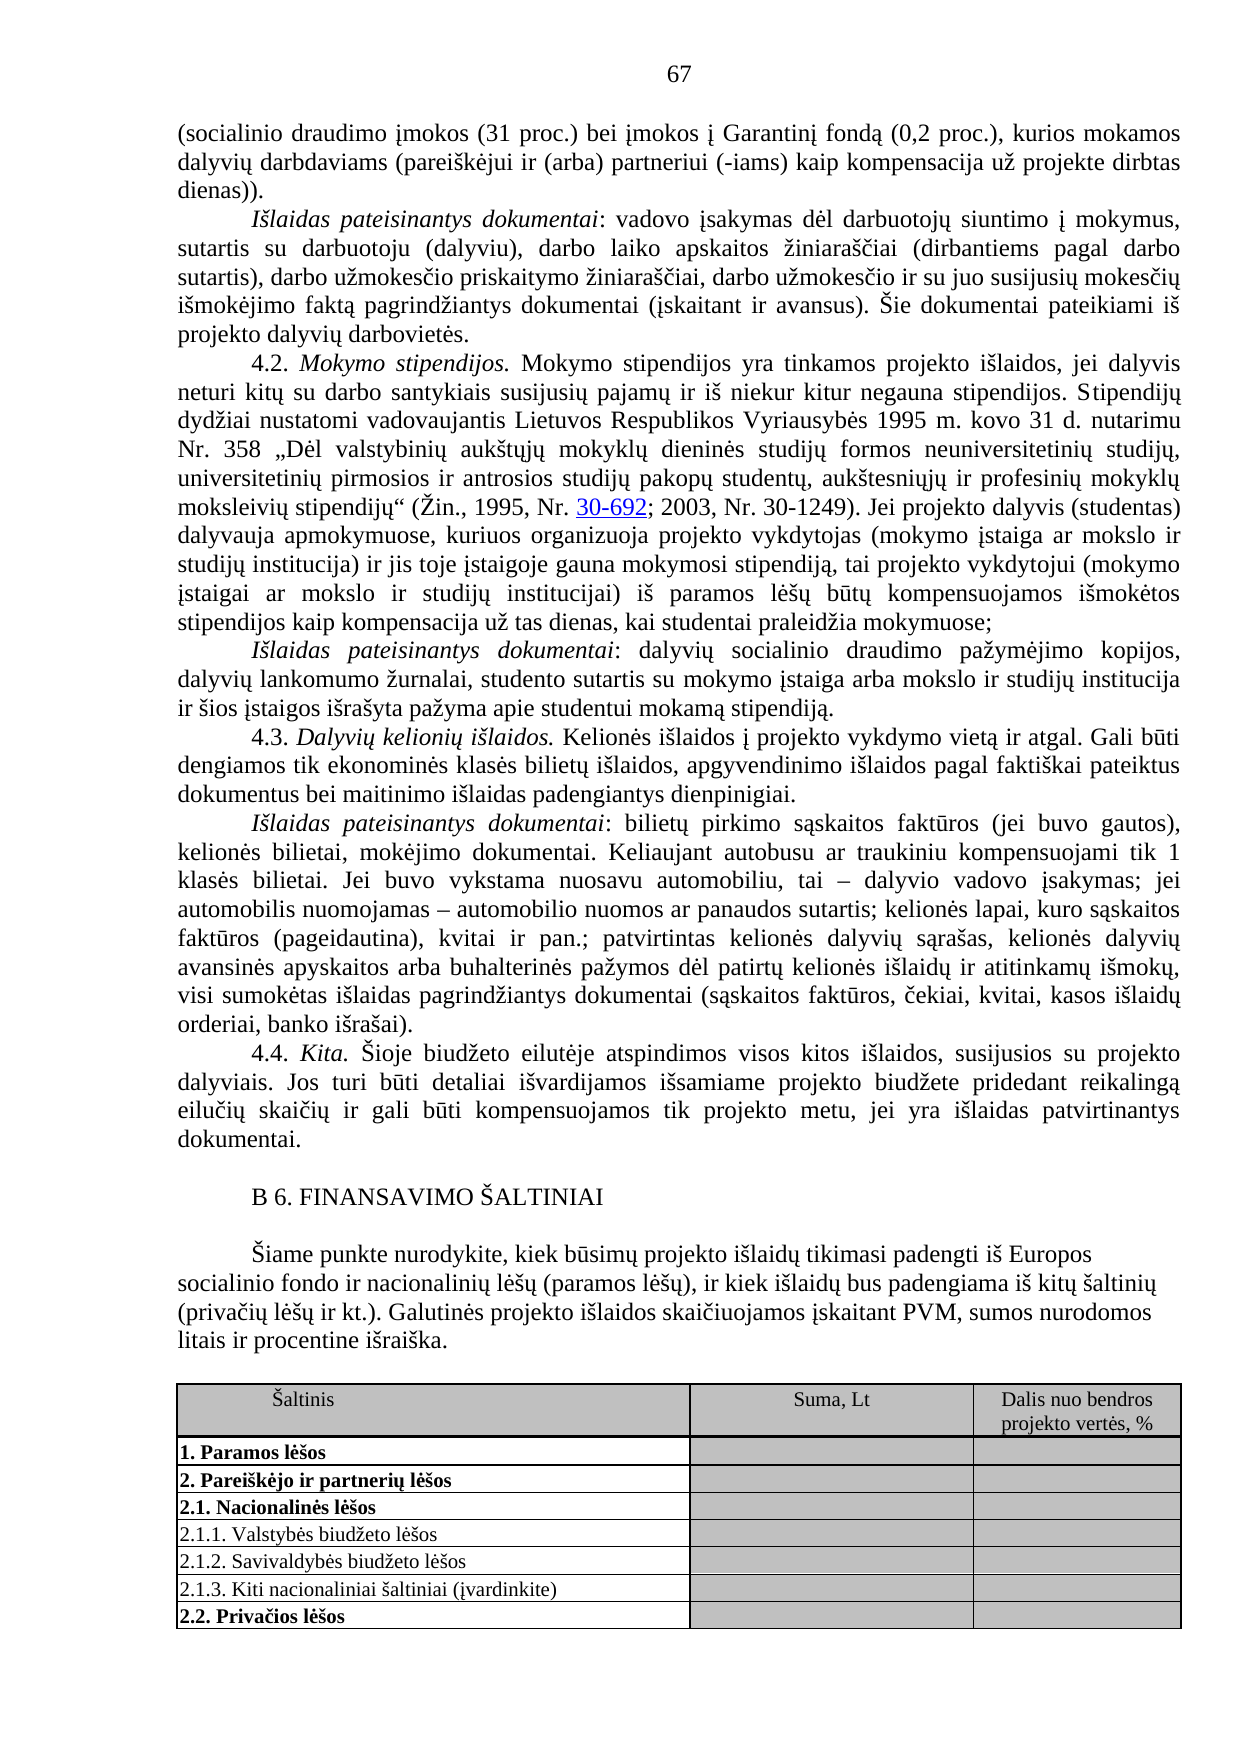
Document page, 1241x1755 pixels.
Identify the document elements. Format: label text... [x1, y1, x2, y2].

table_header Šaltinis [178, 1385, 689, 1435]
text Išlaidas pateisinantys dokumentai: vadovo įsakymas dėl darbuotojų siuntimo į mokymus, sutartis su darbuotoju (dalyviu), darbo laiko apskaitos žiniaraščiai (dirbantiems pagal darbo sutartis), darbo užmokesčio priskaitymo žiniaraščiai, darbo užmokesčio ir su juo susijusių mokesčių išmokėjimo faktą pagrindžiantys dokumentai (įskaitant ir avansus). Šie dokumentai pateikiami iš projekto dalyvių darbovietės. [177, 204, 1181, 348]
table_cell [974, 1547, 1180, 1573]
text Išlaidas pateisinantys dokumentai: dalyvių socialinio draudimo pažymėjimo kopijos, dalyvių lankomumo žurnalai, studento sutartis su mokymo įstaiga arba mokslo ir studijų institucija ir šios įstaigos išrašyta pažyma apie studentui mokamą stipendiją. [177, 636, 1181, 722]
table_cell 2. Pareiškėjo ir partnerių lėšos [178, 1466, 689, 1492]
text 4.3. Dalyvių kelionių išlaidos. Kelionės išlaidos į projekto vykdymo vietą ir atgal. Gali būti dengiamos tik ekonominės klasės bilietų išlaidos, apgyvendinimo išlaidos pagal faktiškai pateiktus dokumentus bei maitinimo išlaidas padengiantys dienpinigiai. [177, 722, 1181, 808]
table_cell [974, 1575, 1180, 1601]
table_cell [691, 1438, 973, 1464]
text Išlaidas pateisinantys dokumentai: bilietų pirkimo sąskaitos faktūros (jei buvo gautos), kelionės bilietai, mokėjimo dokumentai. Keliaujant autobusu ar traukiniu kompensuojami tik 1 klasės bilietai. Jei buvo vykstama nuosavu automobiliu, tai – dalyvio vadovo įsakymas; jei automobilis nuomojamas – automobilio nuomos ar panaudos sutartis; kelionės lapai, kuro sąskaitos faktūros (pageidautina), kvitai ir pan.; patvirtintas kelionės dalyvių sąrašas, kelionės dalyvių avansinės apyskaitos arba buhalterinės pažymos dėl patirtų kelionės išlaidų ir atitinkamų išmokų, visi sumokėtas išlaidas pagrindžiantys dokumentai (sąskaitos faktūros, čekiai, kvitai, kasos išlaidų orderiai, banko išrašai). [177, 808, 1181, 1038]
table_header Dalis nuo bendros projekto vertės, % [974, 1385, 1180, 1435]
text B 6. FINANSAVIMO ŠALTINIAI [177, 1182, 1181, 1211]
text (socialinio draudimo įmokos (31 proc.) bei įmokos į Garantinį fondą (0,2 proc.), kurios mokamos dalyvių darbdaviams (pareiškėjui ir (arba) partneriui (-iams) kaip kompensacija už projekte dirbtas dienas)). [177, 118, 1181, 204]
text 4.4. Kita. Šioje biudžeto eilutėje atspindimos visos kitos išlaidos, susijusios su projekto dalyviais. Jos turi būti detaliai išvardijamos išsamiame projekto biudžete pridedant reikalingą eilučių skaičių ir gali būti kompensuojamos tik projekto metu, jei yra išlaidas patvirtinantys dokumentai. [177, 1038, 1181, 1153]
table_cell 2.1.3. Kiti nacionaliniai šaltiniai (įvardinkite) [178, 1575, 689, 1601]
table_cell [691, 1493, 973, 1519]
table_cell [691, 1547, 973, 1573]
table_cell [974, 1466, 1180, 1492]
table_cell [974, 1438, 1180, 1464]
table_cell [974, 1602, 1180, 1628]
table_cell [974, 1493, 1180, 1519]
table_cell [691, 1520, 973, 1546]
table_cell 1. Paramos lėšos [178, 1438, 689, 1464]
text Šiame punkte nurodykite, kiek būsimų projekto išlaidų tikimasi padengti iš Europos socialinio fondo ir nacionalinių lėšų (paramos lėšų), ir kiek išlaidų bus padengiama iš kitų šaltinių (privačių lėšų ir kt.). Galutinės projekto išlaidos skaičiuojamos įskaitant PVM, sumos nurodomos litais ir procentine išraiška. [177, 1239, 1181, 1354]
table_cell 2.1. Nacionalinės lėšos [178, 1493, 689, 1519]
text 4.2. Mokymo stipendijos. Mokymo stipendijos yra tinkamos projekto išlaidos, jei dalyvis neturi kitų su darbo santykiais susijusių pajamų ir iš niekur kitur negauna stipendijos. Stipendijų dydžiai nustatomi vadovaujantis Lietuvos Respublikos Vyriausybės 1995 m. kovo 31 d. nutarimu Nr. 358 „Dėl valstybinių aukštųjų mokyklų dieninės studijų formos neuniversitetinių studijų, universitetinių pirmosios ir antrosios studijų pakopų studentų, aukštesniųjų ir profesinių mokyklų moksleivių stipendijų“ (Žin., 1995, Nr. 30-692; 2003, Nr. 30-1249). Jei projekto dalyvis (studentas) dalyvauja apmokymuose, kuriuos organizuoja projekto vykdytojas (mokymo įstaiga ar mokslo ir studijų institucija) ir jis toje įstaigoje gauna mokymosi stipendiją, tai projekto vykdytojui (mokymo įstaigai ar mokslo ir studijų institucijai) iš paramos lėšų būtų kompensuojamos išmokėtos stipendijos kaip kompensacija už tas dienas, kai studentai praleidžia mokymuose; [177, 348, 1181, 636]
table_header Suma, Lt [691, 1385, 973, 1435]
table_cell 2.1.2. Savivaldybės biudžeto lėšos [178, 1547, 689, 1573]
table_cell [691, 1575, 973, 1601]
table_cell [691, 1602, 973, 1628]
table_cell [974, 1520, 1180, 1546]
table_cell 2.1.1. Valstybės biudžeto lėšos [178, 1520, 689, 1546]
table_cell [691, 1466, 973, 1492]
table_cell 2.2. Privačios lėšos [178, 1602, 689, 1628]
